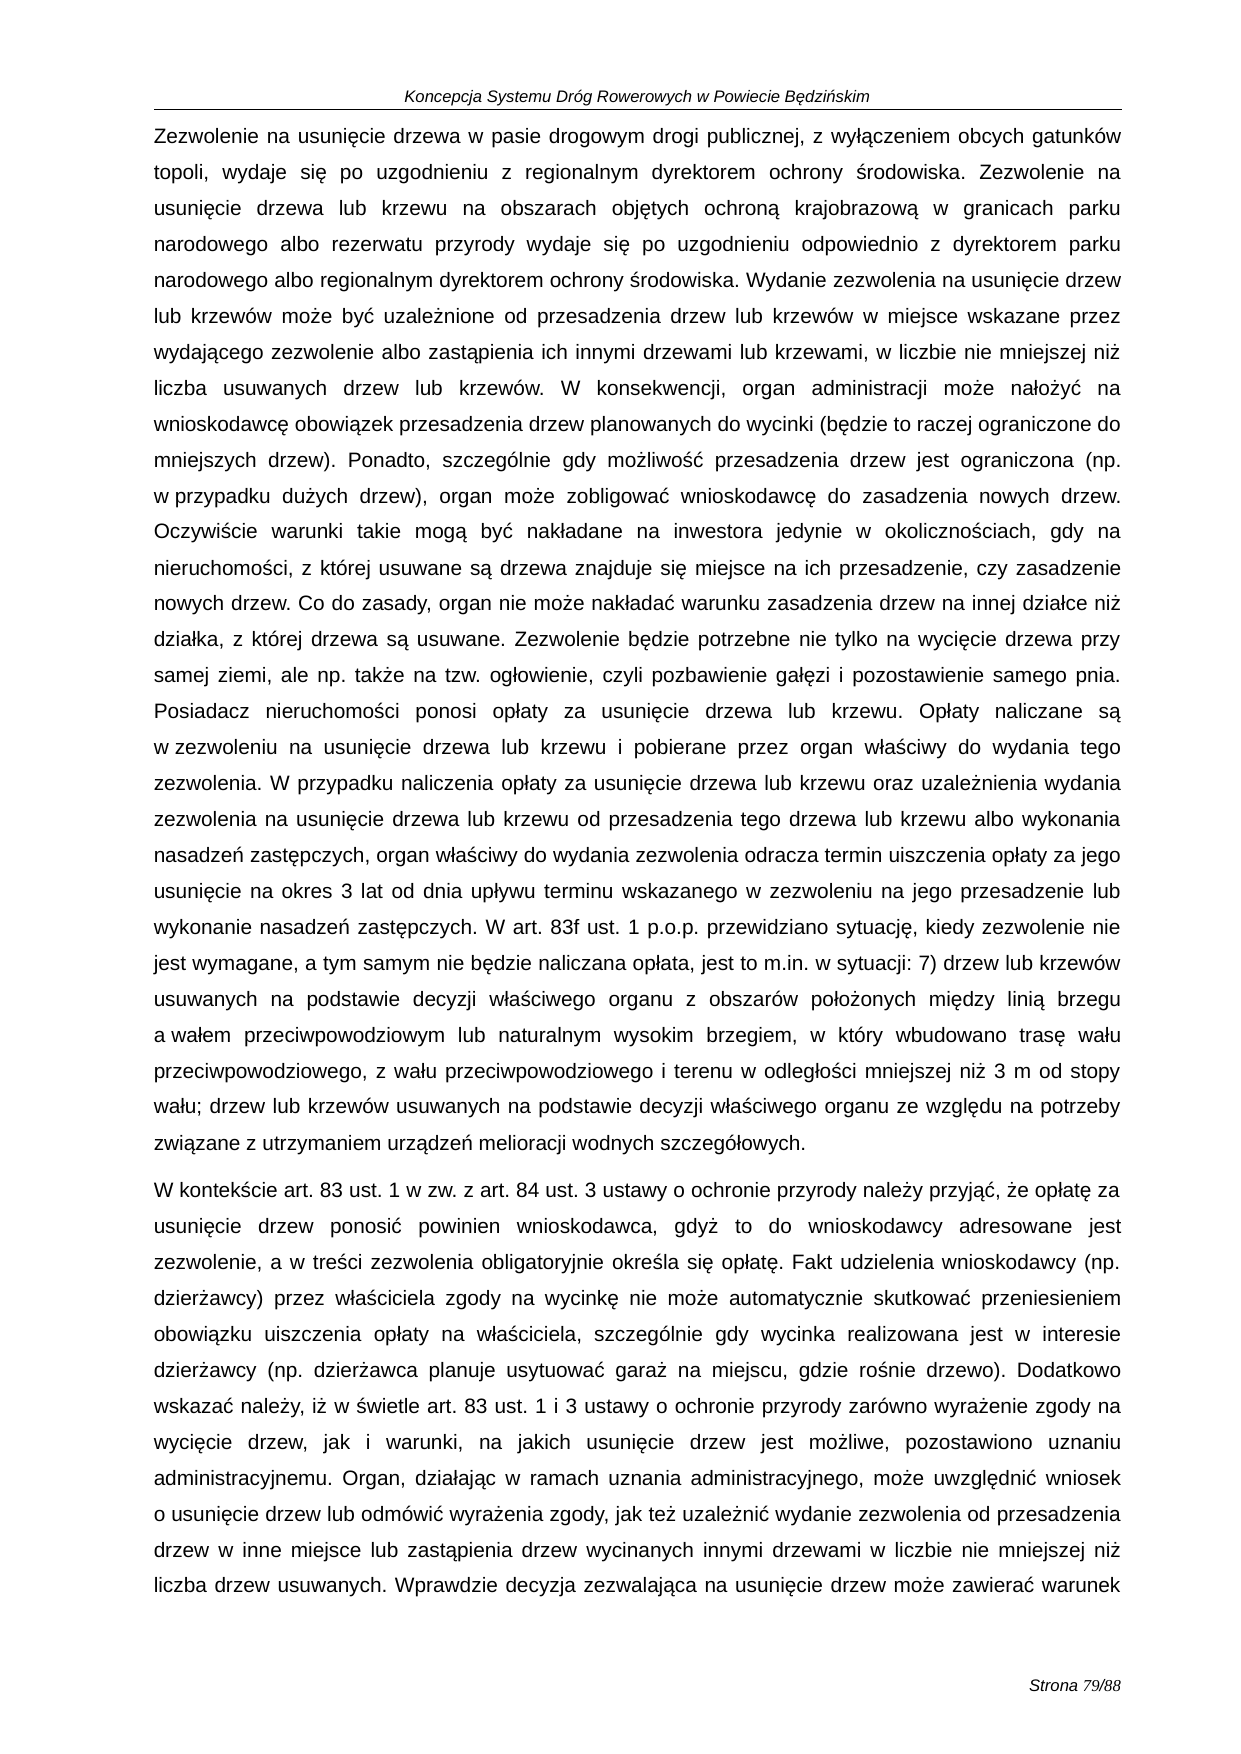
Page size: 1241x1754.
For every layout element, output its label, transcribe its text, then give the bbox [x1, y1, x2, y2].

text W kontekście art. 83 ust. 1 w zw. z art. 84 ust. 3 ustawy o ochronie przyrody należy przyjąć, że opłatę za usunięcie drzew ponosić powinien wnioskodawca, gdyż to do wnioskodawcy adresowane jest zezwolenie, a w treści zezwolenia obligatoryjnie określa się opłatę. Fakt udzielenia wnioskodawcy (np. dzierżawcy) przez właściciela zgody na wycinkę nie może automatycznie skutkować przeniesieniem obowiązku uiszczenia opłaty na właściciela, szczególnie gdy wycinka realizowana jest w interesie dzierżawcy (np. dzierżawca planuje usytuować garaż na miejscu, gdzie rośnie drzewo). Dodatkowo wskazać należy, iż w świetle art. 83 ust. 1 i 3 ustawy o ochronie przyrody zarówno wyrażenie zgody na wycięcie drzew, jak i warunki, na jakich usunięcie drzew jest możliwe, pozostawiono uznaniu administracyjnemu. Organ, działając w ramach uznania administracyjnego, może uwzględnić wniosek o usunięcie drzew lub odmówić wyrażenia zgody, jak też uzależnić wydanie zezwolenia od przesadzenia drzew w inne miejsce lub zastąpienia drzew wycinanych innymi drzewami w liczbie nie mniejszej niż liczba drzew usuwanych. Wprawdzie decyzja zezwalająca na usunięcie drzew może zawierać warunek [153, 1178, 1122, 1597]
text Zezwolenie na usunięcie drzewa w pasie drogowym drogi publicznej, z wyłączeniem obcych gatunków topoli, wydaje się po uzgodnieniu z regionalnym dyrektorem ochrony środowiska. Zezwolenie na usunięcie drzewa lub krzewu na obszarach objętych ochroną krajobrazową w granicach parku narodowego albo rezerwatu przyrody wydaje się po uzgodnieniu odpowiednio z dyrektorem parku narodowego albo regionalnym dyrektorem ochrony środowiska. Wydanie zezwolenia na usunięcie drzew lub krzewów może być uzależnione od przesadzenia drzew lub krzewów w miejsce wskazane przez wydającego zezwolenie albo zastąpienia ich innymi drzewami lub krzewami, w liczbie nie mniejszej niż liczba usuwanych drzew lub krzewów. W konsekwencji, organ administracji może nałożyć na wnioskodawcę obowiązek przesadzenia drzew planowanych do wycinki (będzie to raczej ograniczone do mniejszych drzew). Ponadto, szczególnie gdy możliwość przesadzenia drzew jest ograniczona (np. w przypadku dużych drzew), organ może zobligować wnioskodawcę do zasadzenia nowych drzew. Oczywiście warunki takie mogą być nakładane na inwestora jedynie w okolicznościach, gdy na nieruchomości, z której usuwane są drzewa znajduje się miejsce na ich przesadzenie, czy zasadzenie nowych drzew. Co do zasady, organ nie może nakładać warunku zasadzenia drzew na innej działce niż działka, z której drzewa są usuwane. Zezwolenie będzie potrzebne nie tylko na wycięcie drzewa przy samej ziemi, ale np. także na tzw. ogłowienie, czyli pozbawienie gałęzi i pozostawienie samego pnia. Posiadacz nieruchomości ponosi opłaty za usunięcie drzewa lub krzewu. Opłaty naliczane są w zezwoleniu na usunięcie drzewa lub krzewu i pobierane przez organ właściwy do wydania tego zezwolenia. W przypadku naliczenia opłaty za usunięcie drzewa lub krzewu oraz uzależnienia wydania zezwolenia na usunięcie drzewa lub krzewu od przesadzenia tego drzewa lub krzewu albo wykonania nasadzeń zastępczych, organ właściwy do wydania zezwolenia odracza termin uiszczenia opłaty za jego usunięcie na okres 3 lat od dnia upływu terminu wskazanego w zezwoleniu na jego przesadzenie lub wykonanie nasadzeń zastępczych. W art. 83f ust. 1 p.o.p. przewidziano sytuację, kiedy zezwolenie nie jest wymagane, a tym samym nie będzie naliczana opłata, jest to m.in. w sytuacji: 7) drzew lub krzewów usuwanych na podstawie decyzji właściwego organu z obszarów położonych między linią brzegu a wałem przeciwpowodziowym lub naturalnym wysokim brzegiem, w który wbudowano trasę wału przeciwpowodziowego, z wału przeciwpowodziowego i terenu w odległości mniejszej niż 3 m od stopy wału; drzew lub krzewów usuwanych na podstawie decyzji właściwego organu ze względu na potrzeby związane z utrzymaniem urządzeń melioracji wodnych szczegółowych. [153, 124, 1122, 1154]
